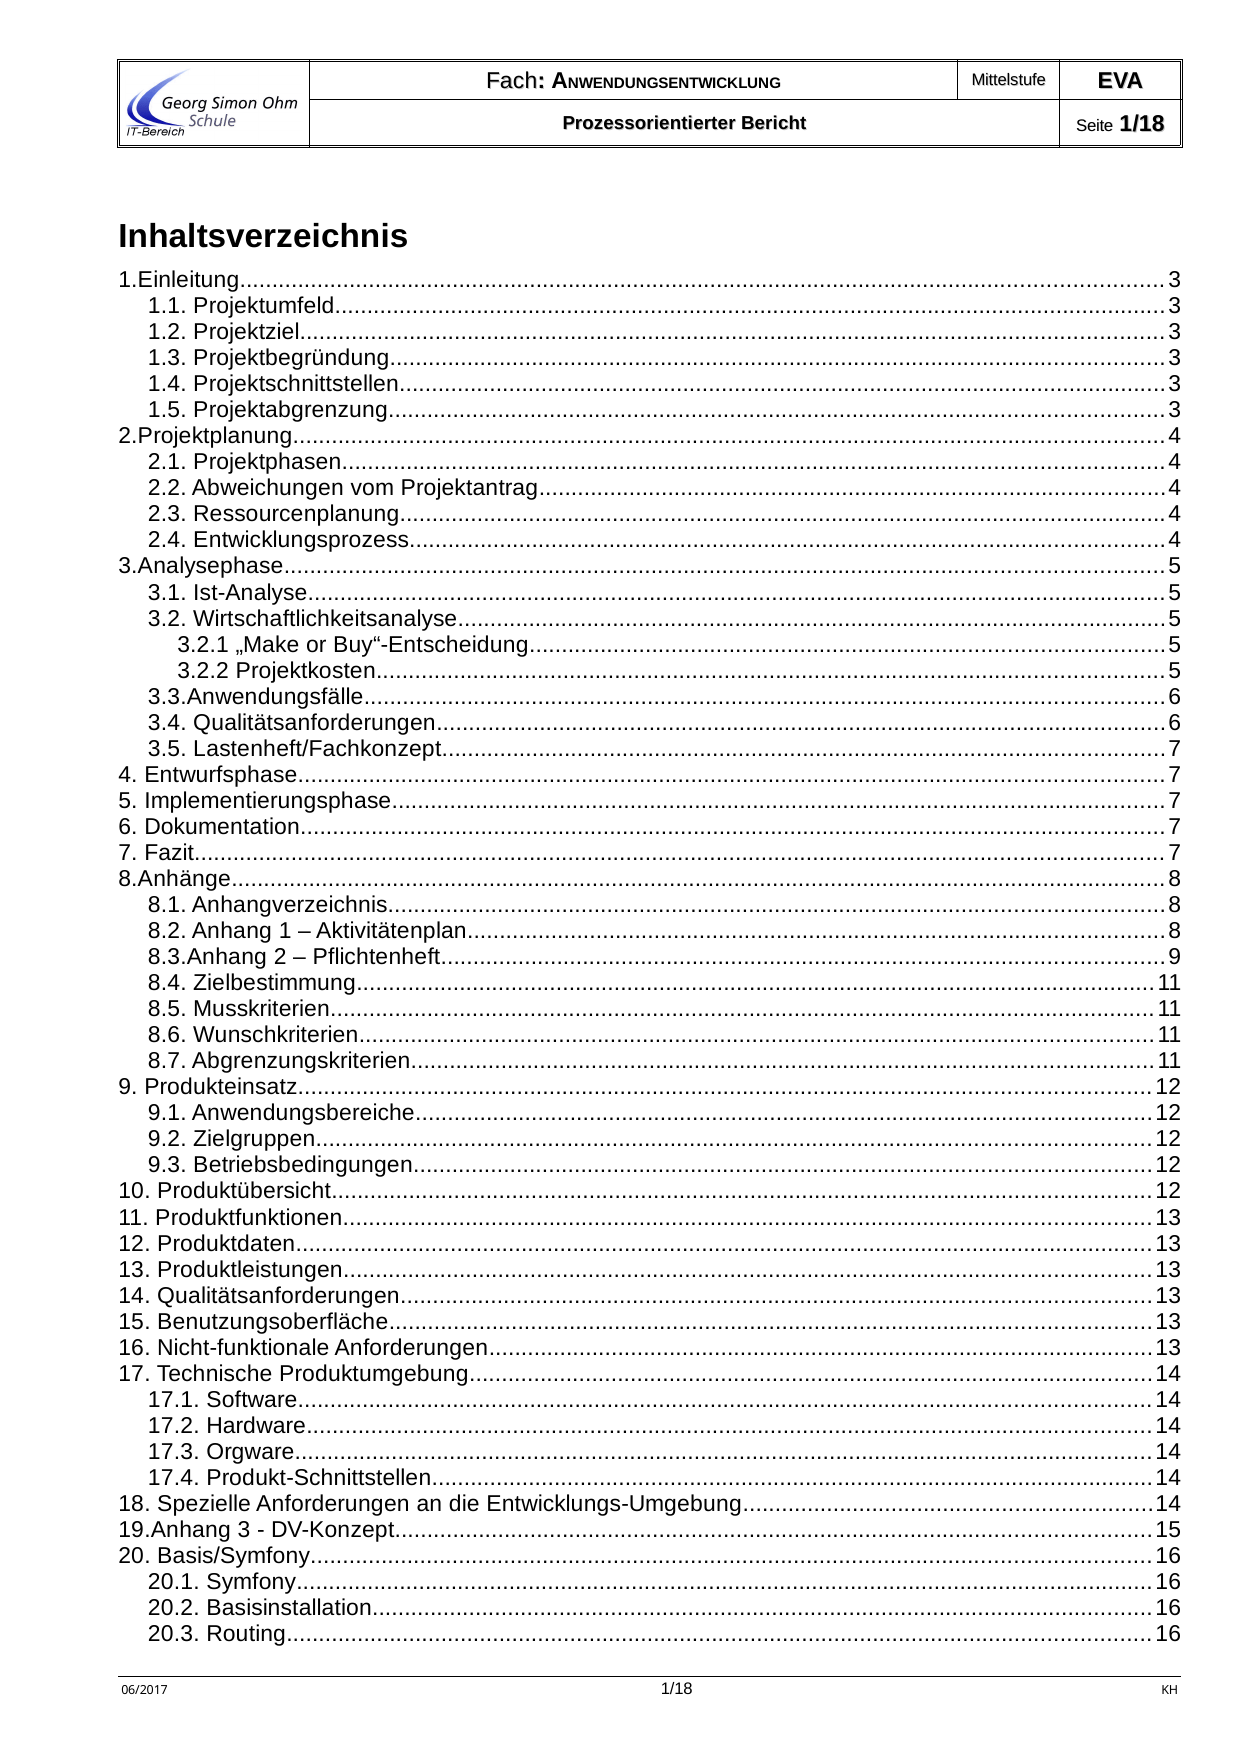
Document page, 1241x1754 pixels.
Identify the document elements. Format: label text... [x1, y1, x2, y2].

text 11. Produktfunktionen 13 [118, 1204, 1181, 1230]
text 14. Qualitätsanforderungen 13 [118, 1282, 1181, 1308]
text 20.1. Symfony 16 [148, 1568, 1181, 1594]
text 17.2. Hardware 14 [148, 1412, 1181, 1438]
text 1.3. Projektbegründung 3 [148, 344, 1181, 371]
text 12. Produktdaten 13 [118, 1230, 1181, 1256]
text 2.4. Entwicklungsprozess 4 [148, 527, 1181, 553]
text 20. Basis/Symfony 16 [118, 1542, 1181, 1568]
text 8.1. Anhangverzeichnis 8 [148, 891, 1181, 917]
text 20.2. Basisinstallation 16 [148, 1594, 1181, 1621]
text 9.3. Betriebsbedingungen 12 [148, 1152, 1181, 1178]
text 3.4. Qualitätsanforderungen 6 [148, 709, 1181, 735]
text 8.3.Anhang 2 – Pflichtenheft 9 [148, 943, 1181, 969]
text 16. Nicht-funktionale Anforderungen 13 [118, 1334, 1181, 1360]
picture [125, 67, 303, 140]
subtitle Inhaltsverzeichnis [118, 216, 1181, 254]
text 20.3. Routing 16 [148, 1621, 1181, 1647]
text 18. Spezielle Anforderungen an die Entwicklungs-Umgebung 14 [118, 1490, 1181, 1516]
text 19.Anhang 3 - DV-Konzept 15 [118, 1516, 1181, 1542]
text 3.Analysephase 5 [118, 553, 1181, 579]
text 17.1. Software 14 [148, 1386, 1181, 1412]
text 8.6. Wunschkriterien 11 [148, 1022, 1181, 1048]
text 15. Benutzungsoberfläche 13 [118, 1308, 1181, 1334]
text 3.2.2 Projektkosten 5 [177, 657, 1181, 683]
text 3.5. Lastenheft/Fachkonzept 7 [148, 735, 1181, 761]
text 1.2. Projektziel 3 [148, 318, 1181, 344]
text 8.7. Abgrenzungskriterien 11 [148, 1048, 1181, 1074]
text 4. Entwurfsphase 7 [118, 761, 1181, 787]
text 7. Fazit 7 [118, 839, 1181, 865]
text 1.4. Projektschnittstellen 3 [148, 371, 1181, 397]
text 3.2.1 „Make or Buy“-Entscheidung 5 [177, 631, 1181, 657]
text 1.5. Projektabgrenzung 3 [148, 397, 1181, 423]
text 9. Produkteinsatz 12 [118, 1074, 1181, 1100]
text 2.2. Abweichungen vom Projektantrag 4 [148, 475, 1181, 501]
text 13. Produktleistungen 13 [118, 1256, 1181, 1282]
text 8.5. Musskriterien 11 [148, 996, 1181, 1022]
text 1.Einleitung 3 [118, 266, 1181, 292]
text 5. Implementierungsphase 7 [118, 787, 1181, 813]
text 8.2. Anhang 1 – Aktivitätenplan 8 [148, 917, 1181, 943]
text 2.1. Projektphasen 4 [148, 449, 1181, 475]
text 2.Projektplanung 4 [118, 423, 1181, 449]
text 17.4. Produkt-Schnittstellen 14 [148, 1464, 1181, 1490]
text 8.Anhänge 8 [118, 865, 1181, 891]
text 6. Dokumentation 7 [118, 813, 1181, 839]
text 3.1. Ist-Analyse 5 [148, 579, 1181, 605]
text 8.4. Zielbestimmung 11 [148, 969, 1181, 996]
text 3.2. Wirtschaftlichkeitsanalyse 5 [148, 605, 1181, 631]
text 9.1. Anwendungsbereiche 12 [148, 1100, 1181, 1126]
text 10. Produktübersicht 12 [118, 1178, 1181, 1204]
text 17.3. Orgware 14 [148, 1438, 1181, 1464]
text 2.3. Ressourcenplanung 4 [148, 501, 1181, 527]
text 9.2. Zielgruppen 12 [148, 1126, 1181, 1152]
text 17. Technische Produktumgebung 14 [118, 1360, 1181, 1386]
text 1.1. Projektumfeld 3 [148, 292, 1181, 318]
text 3.3.Anwendungsfälle 6 [148, 683, 1181, 709]
